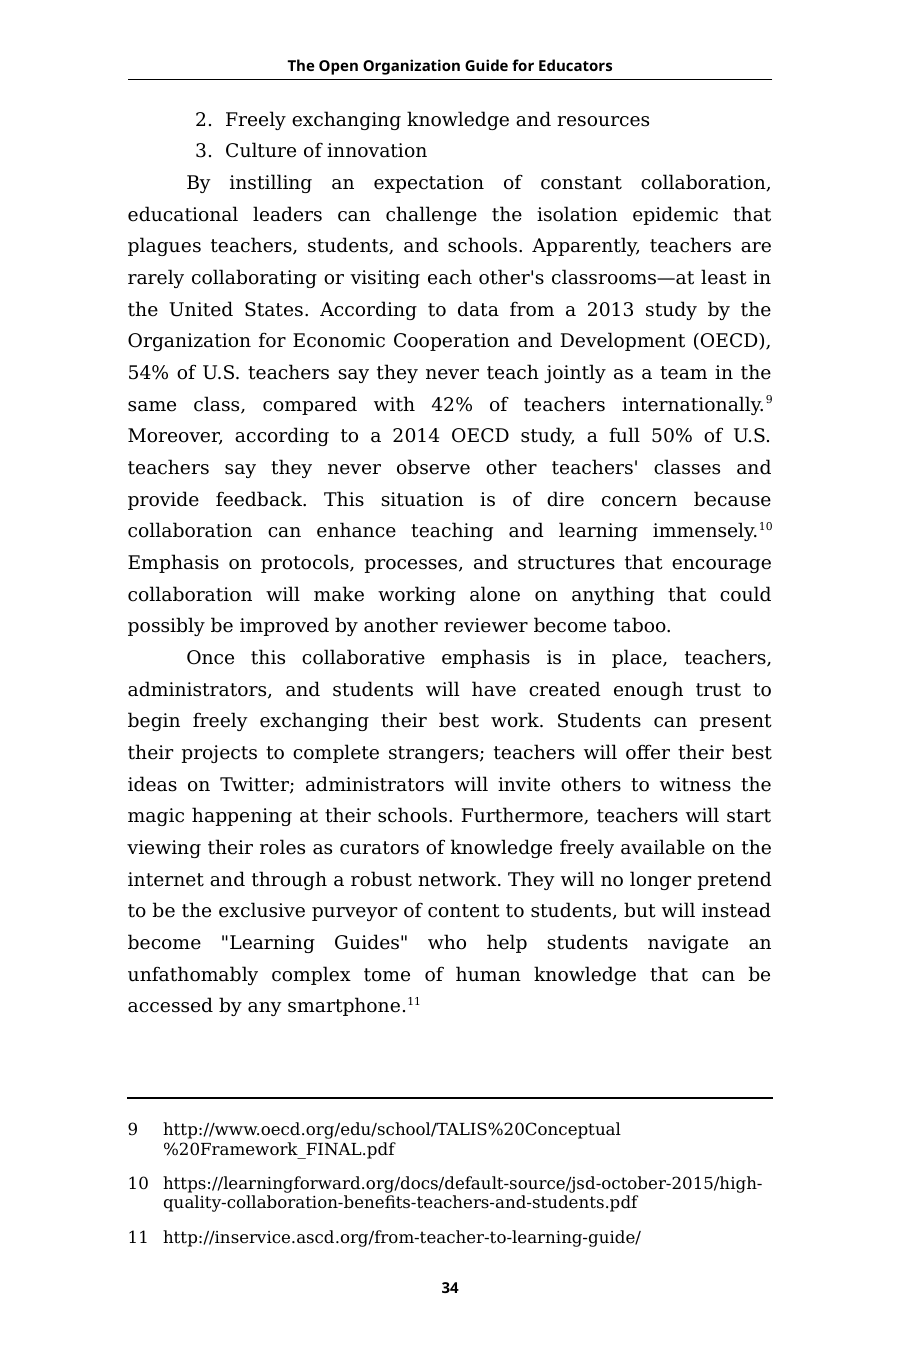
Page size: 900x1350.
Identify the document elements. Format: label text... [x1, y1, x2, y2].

text http://www.oecd.org/edu/school/TALIS%20Conceptual%20Framework_FINAL.pdf [127, 1120, 772, 1159]
text Once this collaborative emphasis is in place, teachers, administrators, and students will have created enough trust to begin freely exchanging their best work. Students can present their projects to complete strangers; teachers will offer their best ideas on Twitter; administrators will invite others to witness the magic happening at their schools. Furthermore, teachers will start viewing their roles as curators of knowledge freely available on the internet and through a robust network. They will no longer pretend to be the exclusive purveyor of content to students, but will instead become "Learning Guides" who help students navigate an unfathomably complex tome of human knowledge that can be accessed by any smartphone. [127, 647, 772, 1017]
list Culture of innovation [195, 140, 772, 162]
list Freely exchanging knowledge and resources [195, 109, 772, 131]
text By instilling an expectation of constant collaboration, educational leaders can challenge the isolation epidemic that plagues teachers, students, and schools. Apparently, teachers are rarely collaborating or visiting each other's classrooms—at least in the United States. According to data from a 2013 study by the Organization for Economic Cooperation and Development (OECD), 54% of U.S. teachers say they never teach jointly as a team in the same class, compared with 42% of teachers internationally. Moreover, according to a 2014 OECD study, a full 50% of U.S. teachers say they never observe other teachers' classes and provide feedback. This situation is of dire concern because collaboration can enhance teaching and learning immensely. Emphasis on protocols, processes, and structures that encourage collaboration will make working alone on anything that could possibly be improved by another reviewer become taboo. [127, 172, 772, 637]
text http://inservice.ascd.org/from-teacher-to-learning-guide/ [127, 1228, 772, 1247]
text https://learningforward.org/docs/default-source/jsd-october-2015/high-quality-collaboration-benefits-teachers-and-students.pdf [127, 1174, 772, 1213]
